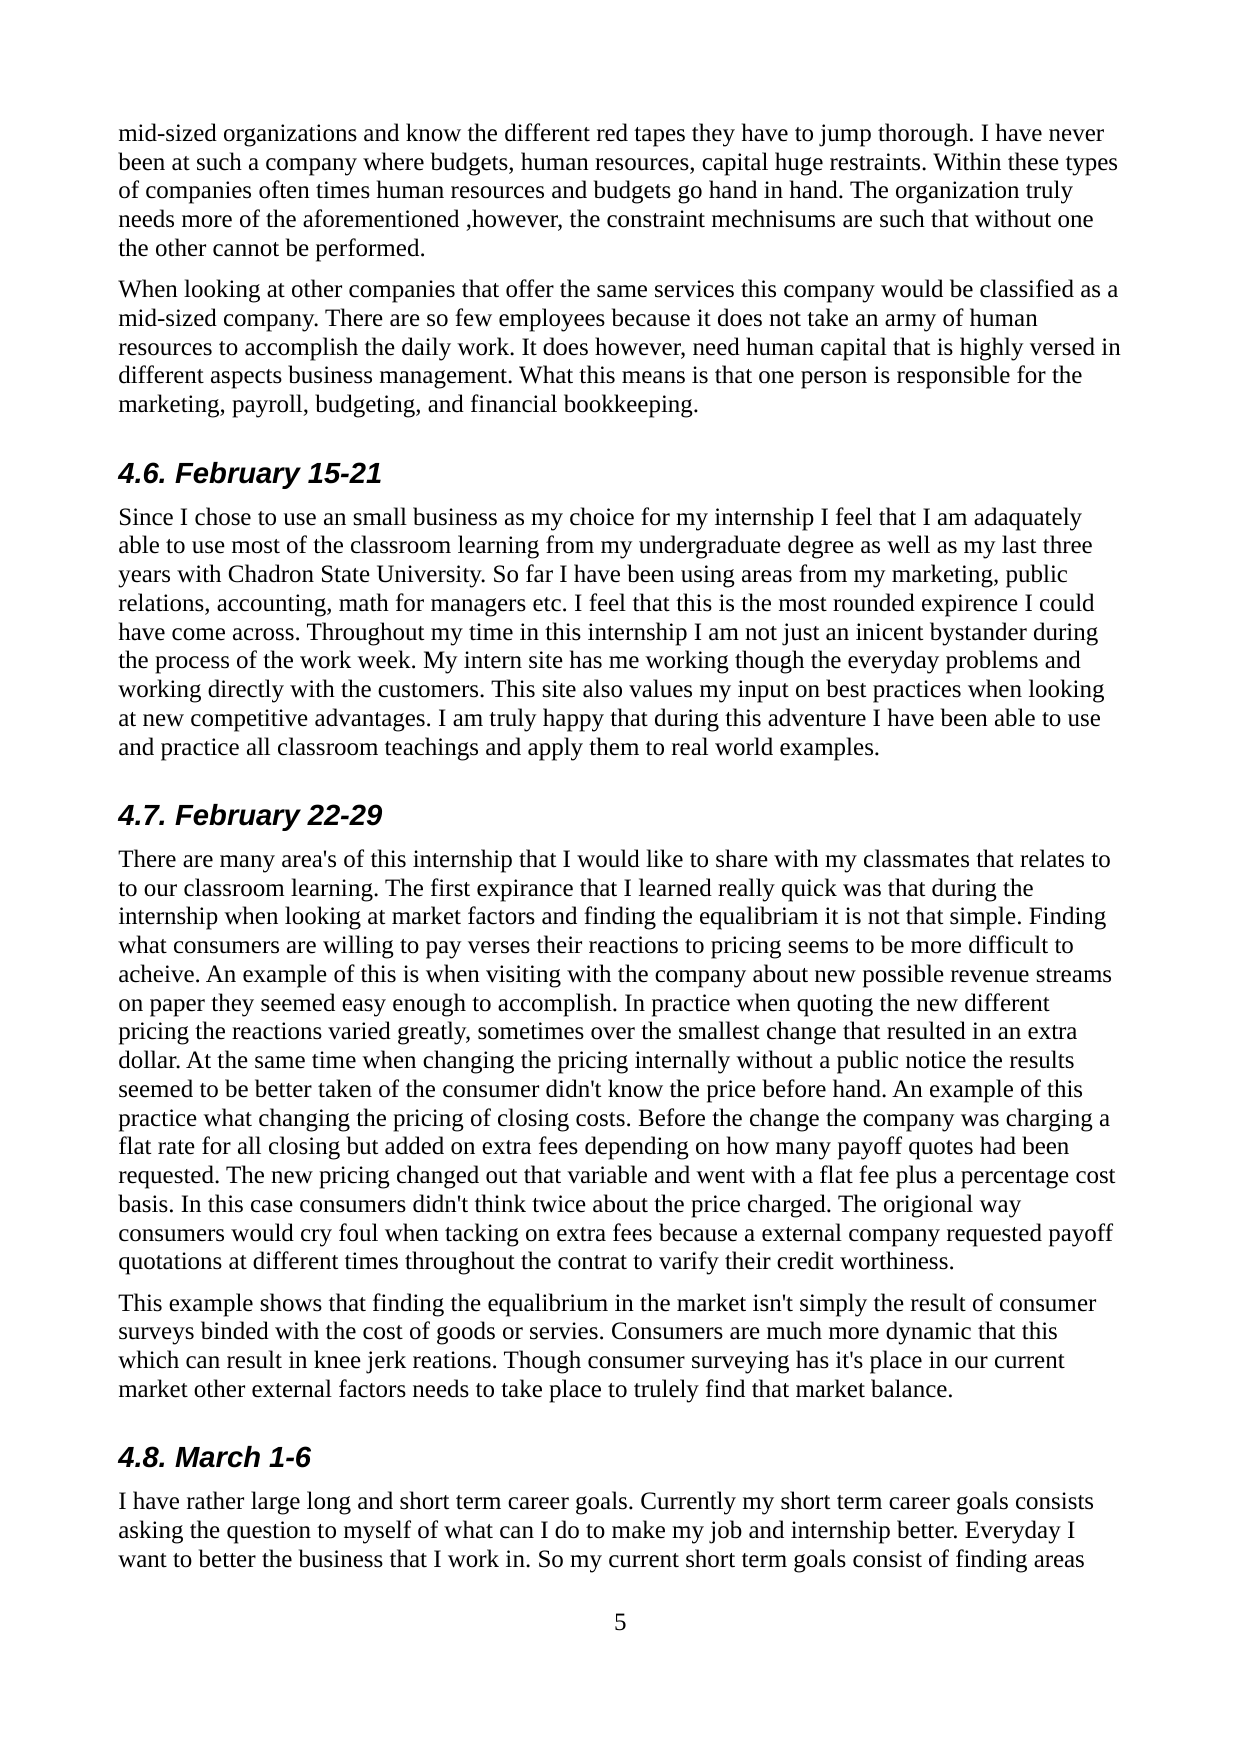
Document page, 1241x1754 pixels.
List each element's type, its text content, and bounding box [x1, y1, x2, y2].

text When looking at other companies that offer the same services this company would be classified as a mid-sized company. There are so few employees because it does not take an army of human resources to accomplish the daily work. It does however, need human capital that is highly versed in different aspects business management. What this means is that one person is responsible for the marketing, payroll, budgeting, and financial bookkeeping. [118, 274, 1122, 418]
subtitle February 15-21 [118, 456, 1122, 489]
text mid-sized organizations and know the different red tapes they have to jump thorough. I have never been at such a company where budgets, human resources, capital huge restraints. Within these types of companies often times human resources and budgets go hand in hand. The organization truly needs more of the aforementioned ,however, the constraint mechnisums are such that without one the other cannot be performed. [118, 118, 1122, 262]
subtitle March 1-6 [118, 1440, 1122, 1474]
subtitle February 22-29 [118, 798, 1122, 831]
text I have rather large long and short term career goals. Currently my short term career goals consists asking the question to myself of what can I do to make my job and internship better. Everyday I want to better the business that I work in. So my current short term goals consist of finding areas [118, 1486, 1122, 1572]
text Since I chose to use an small business as my choice for my internship I feel that I am adaquately able to use most of the classroom learning from my undergraduate degree as well as my last three years with Chadron State University. So far I have been using areas from my marketing, public relations, accounting, math for managers etc. I feel that this is the most rounded expirence I could have come across. Throughout my time in this internship I am not just an inicent bystander during the process of the work week. My intern site has me working though the everyday problems and working directly with the customers. This site also values my input on best practices when looking at new competitive advantages. I am truly happy that during this adventure I have been able to use and practice all classroom teachings and apply them to real world examples. [118, 502, 1122, 760]
text There are many area's of this internship that I would like to share with my classmates that relates to to our classroom learning. The first expirance that I learned really quick was that during the internship when looking at market factors and finding the equalibriam it is not that simple. Finding what consumers are willing to pay verses their reactions to pricing seems to be more difficult to acheive. An example of this is when visiting with the company about new possible revenue streams on paper they seemed easy enough to accomplish. In practice when quoting the new different pricing the reactions varied greatly, sometimes over the smallest change that resulted in an extra dollar. At the same time when changing the pricing internally without a public notice the results seemed to be better taken of the consumer didn't know the price before hand. An example of this practice what changing the pricing of closing costs. Before the change the company was charging a flat rate for all closing but added on extra fees depending on how many payoff quotes had been requested. The new pricing changed out that variable and went with a flat fee plus a percentage cost basis. In this case consumers didn't think twice about the price charged. The origional way consumers would cry foul when tacking on extra fees because a external company requested payoff quotations at different times throughout the contrat to varify their credit worthiness. [118, 844, 1122, 1275]
text This example shows that finding the equalibrium in the market isn't simply the result of consumer surveys binded with the cost of goods or servies. Consumers are much more dynamic that this which can result in knee jerk reations. Though consumer surveying has it's place in our current market other external factors needs to take place to trulely find that market balance. [118, 1288, 1122, 1403]
